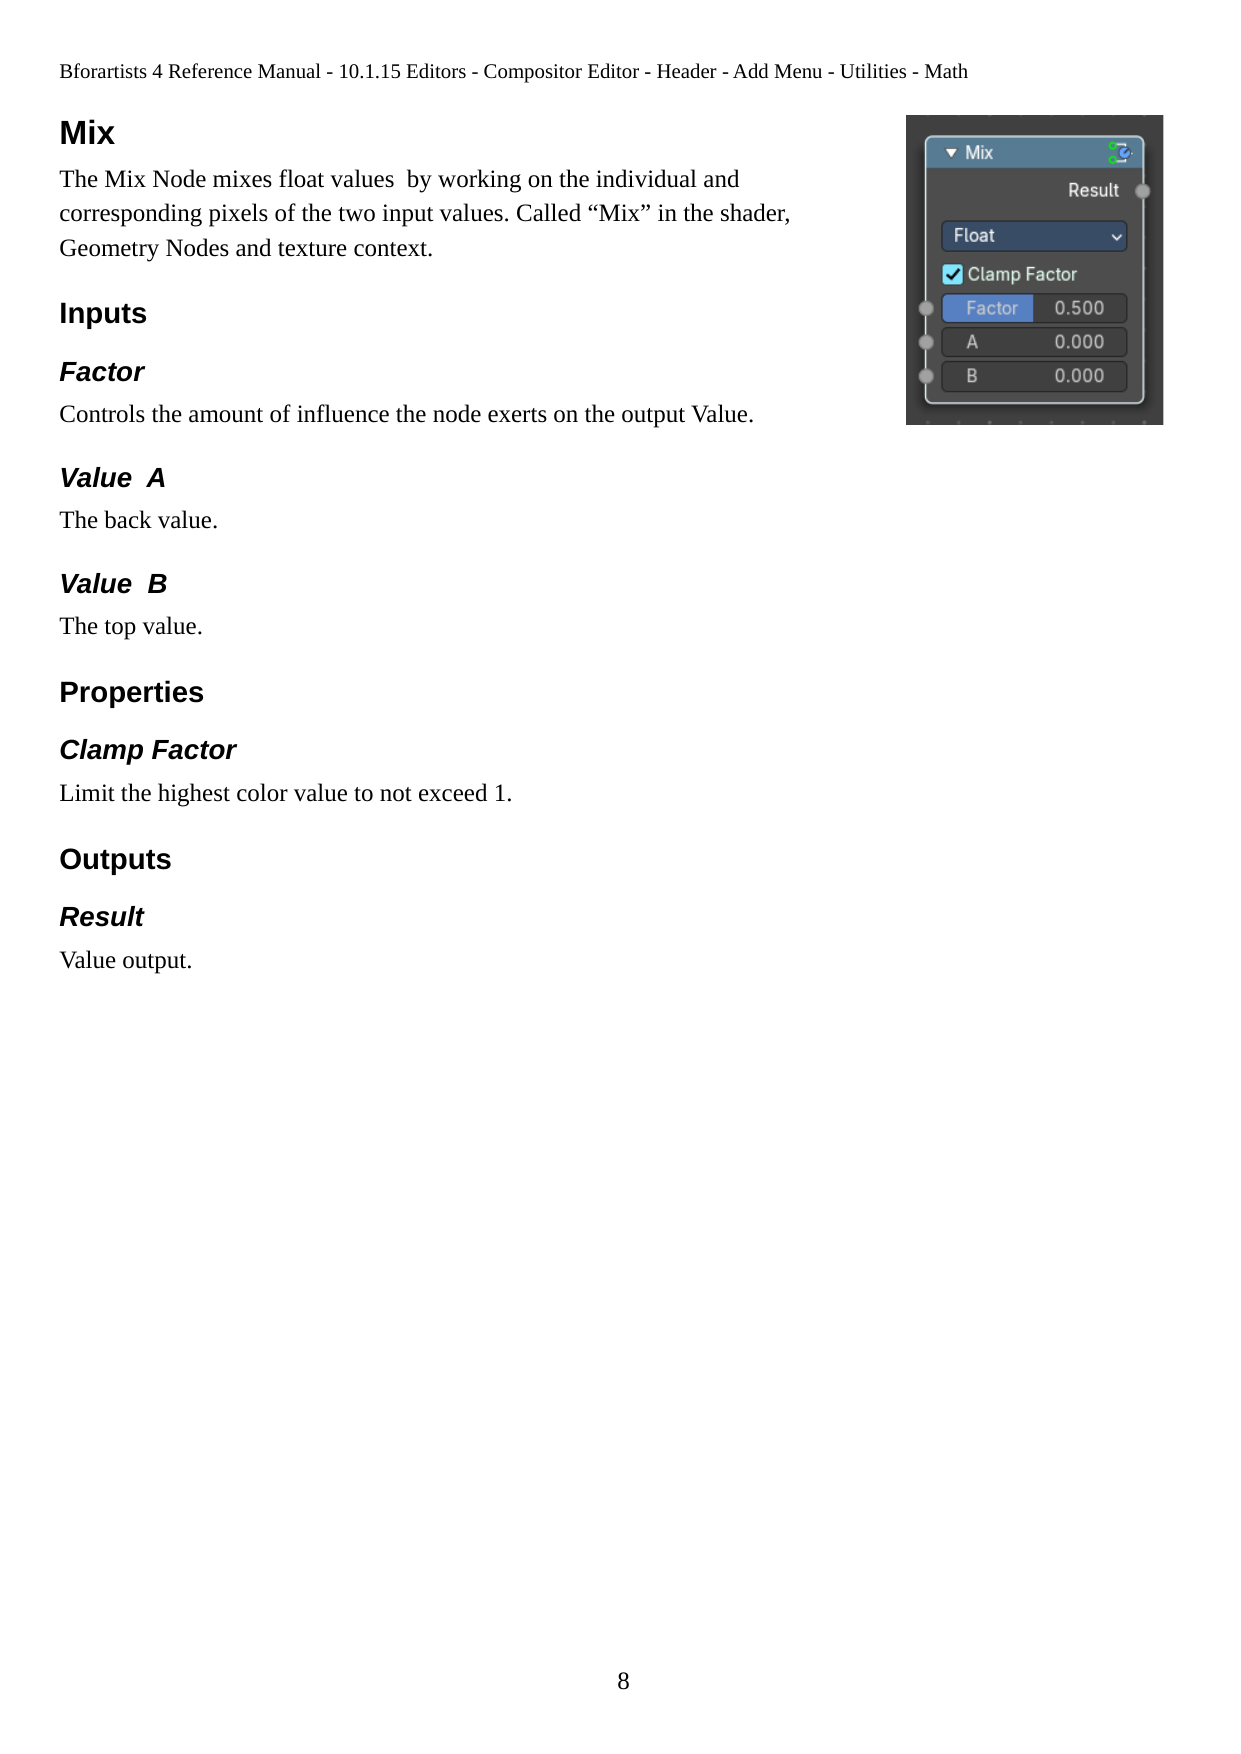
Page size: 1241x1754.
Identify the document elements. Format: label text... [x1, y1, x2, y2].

subtitle Mix [59, 113, 1181, 151]
subtitle Outputs [59, 842, 1181, 876]
subtitle [1164, 296, 1181, 330]
subtitle [1164, 355, 1181, 387]
text Value output. [59, 945, 1181, 974]
subtitle Inputs [59, 296, 906, 330]
picture [906, 115, 1164, 425]
text The top value. [59, 611, 1181, 640]
subtitle Properties [59, 675, 1181, 709]
text The back value. [59, 505, 1181, 534]
subtitle Value A [59, 461, 1181, 493]
subtitle Result [59, 901, 1181, 932]
subtitle Clamp Factor [59, 734, 1181, 766]
text Controls the amount of influence the node exerts on the output Value. [59, 399, 1181, 428]
subtitle Factor [59, 355, 906, 387]
text Limit the highest color value to not exceed 1. [59, 778, 1181, 807]
text The Mix Node mixes float values by working on the individual and corresponding pixels of the two input values. Called “Mix” in the shader, Geometry Nodes and texture context. [59, 164, 906, 261]
subtitle Value B [59, 567, 1181, 599]
